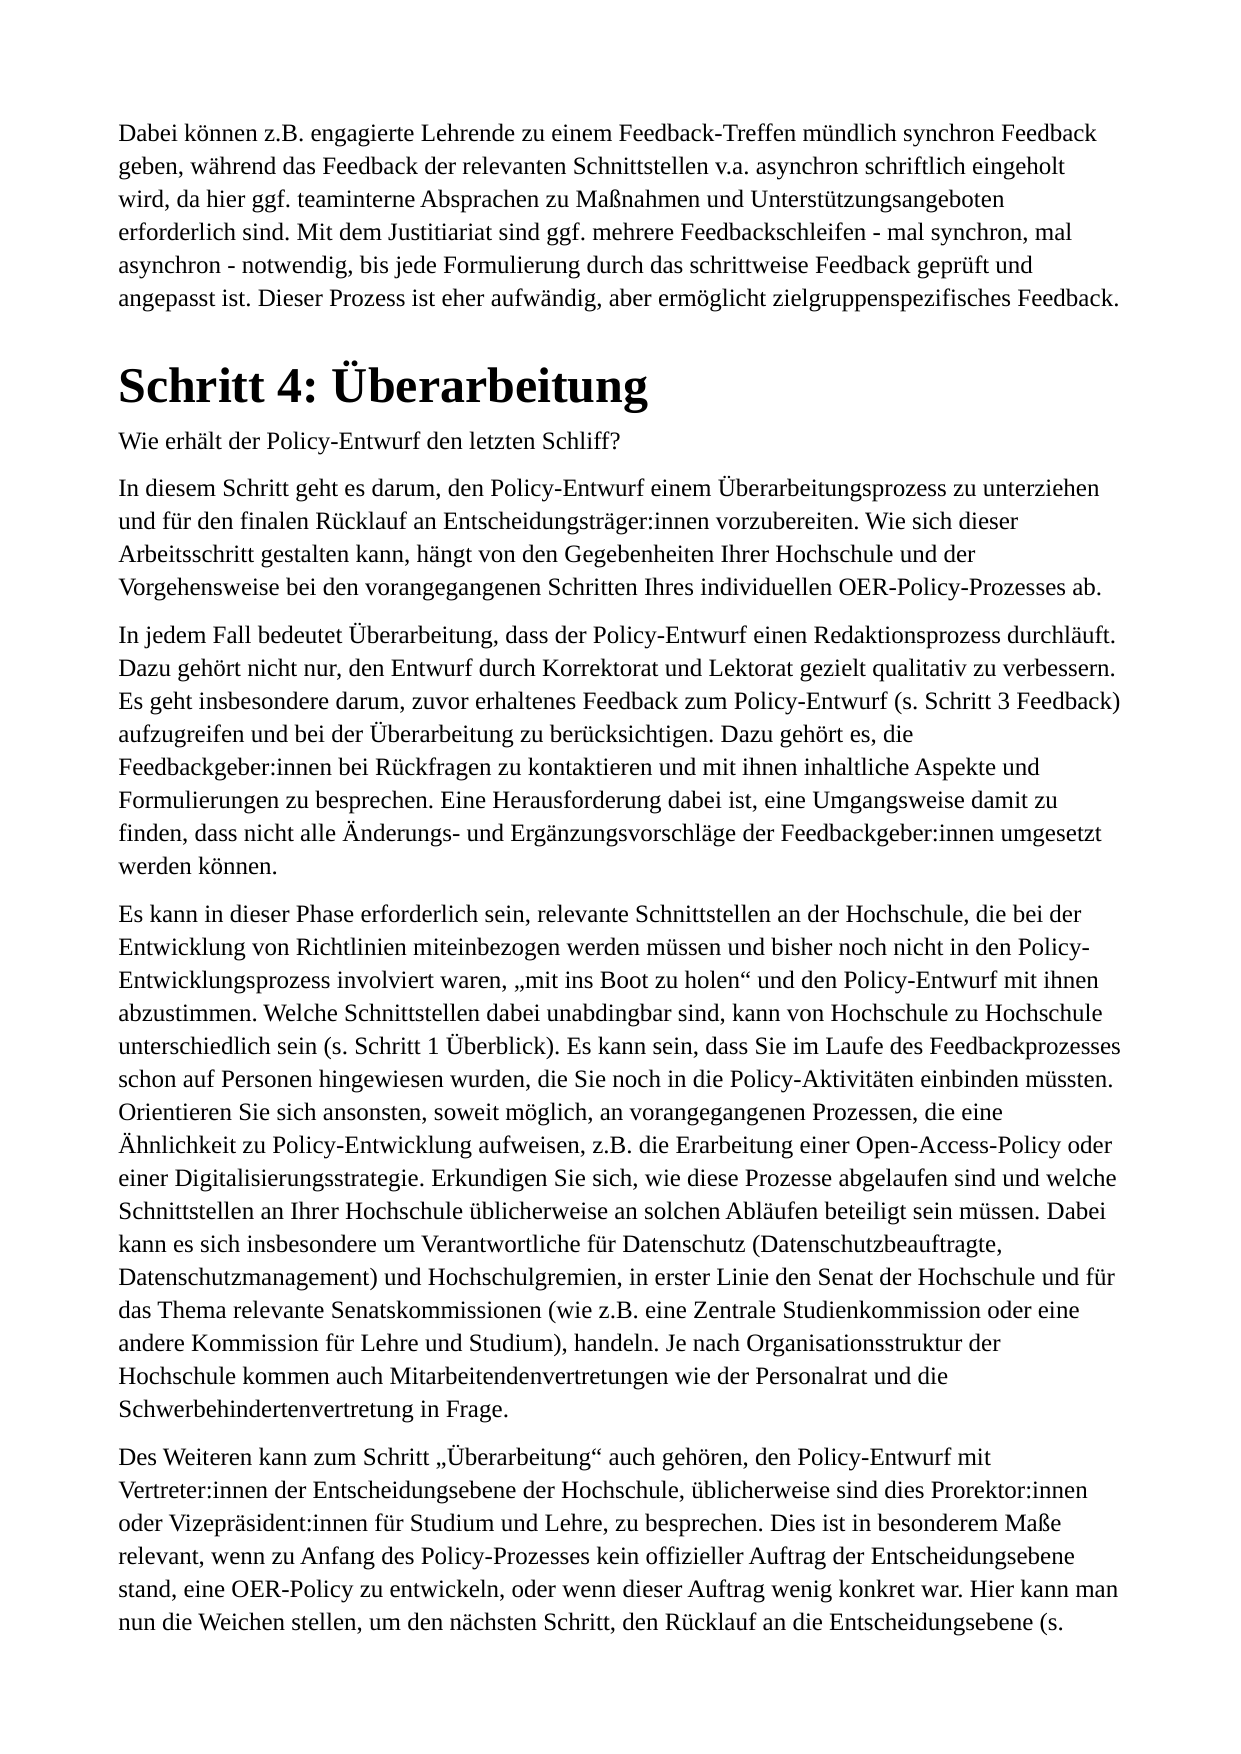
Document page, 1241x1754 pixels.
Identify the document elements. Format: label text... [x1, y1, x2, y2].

text Es kann in dieser Phase erforderlich sein, relevante Schnittstellen an der Hochschule, die bei der Entwicklung von Richtlinien miteinbezogen werden müssen und bisher noch nicht in den Policy-Entwicklungsprozess involviert waren, „mit ins Boot zu holen“ und den Policy-Entwurf mit ihnen abzustimmen. Welche Schnittstellen dabei unabdingbar sind, kann von Hochschule zu Hochschule unterschiedlich sein (s. Schritt 1 Überblick). Es kann sein, dass Sie im Laufe des Feedbackprozesses schon auf Personen hingewiesen wurden, die Sie noch in die Policy-Aktivitäten einbinden müssten. Orientieren Sie sich ansonsten, soweit möglich, an vorangegangenen Prozessen, die eine Ähnlichkeit zu Policy-Entwicklung aufweisen, z.B. die Erarbeitung einer Open-Access-Policy oder einer Digitalisierungsstrategie. Erkundigen Sie sich, wie diese Prozesse abgelaufen sind und welche Schnittstellen an Ihrer Hochschule üblicherweise an solchen Abläufen beteiligt sein müssen. Dabei kann es sich insbesondere um Verantwortliche für Datenschutz (Datenschutzbeauftragte, Datenschutzmanagement) und Hochschulgremien, in erster Linie den Senat der Hochschule und für das Thema relevante Senatskommissionen (wie z.B. eine Zentrale Studienkommission oder eine andere Kommission für Lehre und Studium), handeln. Je nach Organisationsstruktur der Hochschule kommen auch Mitarbeitendenvertretungen wie der Personalrat und die Schwerbehindertenvertretung in Frage. [118, 899, 1122, 1423]
text In diesem Schritt geht es darum, den Policy-Entwurf einem Überarbeitungsprozess zu unterziehen und für den finalen Rücklauf an Entscheidungsträger:innen vorzubereiten. Wie sich dieser Arbeitsschritt gestalten kann, hängt von den Gegebenheiten Ihrer Hochschule und der Vorgehensweise bei den vorangegangenen Schritten Ihres individuellen OER-Policy-Prozesses ab. [118, 473, 1122, 601]
text In jedem Fall bedeutet Überarbeitung, dass der Policy-Entwurf einen Redaktionsprozess durchläuft. Dazu gehört nicht nur, den Entwurf durch Korrektorat und Lektorat gezielt qualitativ zu verbessern. Es geht insbesondere darum, zuvor erhaltenes Feedback zum Policy-Entwurf (s. Schritt 3 Feedback) aufzugreifen und bei der Überarbeitung zu berücksichtigen. Dazu gehört es, die Feedbackgeber:innen bei Rückfragen zu kontaktieren und mit ihnen inhaltliche Aspekte und Formulierungen zu besprechen. Eine Herausforderung dabei ist, eine Umgangsweise damit zu finden, dass nicht alle Änderungs- und Ergänzungsvorschläge der Feedbackgeber:innen umgesetzt werden können. [118, 620, 1122, 880]
subtitle Schritt 4: Überarbeitung [118, 356, 1122, 413]
text Dabei können z.B. engagierte Lehrende zu einem Feedback-Treffen mündlich synchron Feedback geben, während das Feedback der relevanten Schnittstellen v.a. asynchron schriftlich eingeholt wird, da hier ggf. teaminterne Absprachen zu Maßnahmen und Unterstützungsangeboten erforderlich sind. Mit dem Justitiariat sind ggf. mehrere Feedbackschleifen - mal synchron, mal asynchron - notwendig, bis jede Formulierung durch das schrittweise Feedback geprüft und angepasst ist. Dieser Prozess ist eher aufwändig, aber ermöglicht zielgruppenspezifisches Feedback. [118, 118, 1122, 312]
text Des Weiteren kann zum Schritt „Überarbeitung“ auch gehören, den Policy-Entwurf mit Vertreter:innen der Entscheidungsebene der Hochschule, üblicherweise sind dies Prorektor:innen oder Vizepräsident:innen für Studium und Lehre, zu besprechen. Dies ist in besonderem Maße relevant, wenn zu Anfang des Policy-Prozesses kein offizieller Auftrag der Entscheidungsebene stand, eine OER-Policy zu entwickeln, oder wenn dieser Auftrag wenig konkret war. Hier kann man nun die Weichen stellen, um den nächsten Schritt, den Rücklauf an die Entscheidungsebene (s. [118, 1442, 1122, 1636]
text Wie erhält der Policy-Entwurf den letzten Schliff? [118, 426, 1122, 454]
